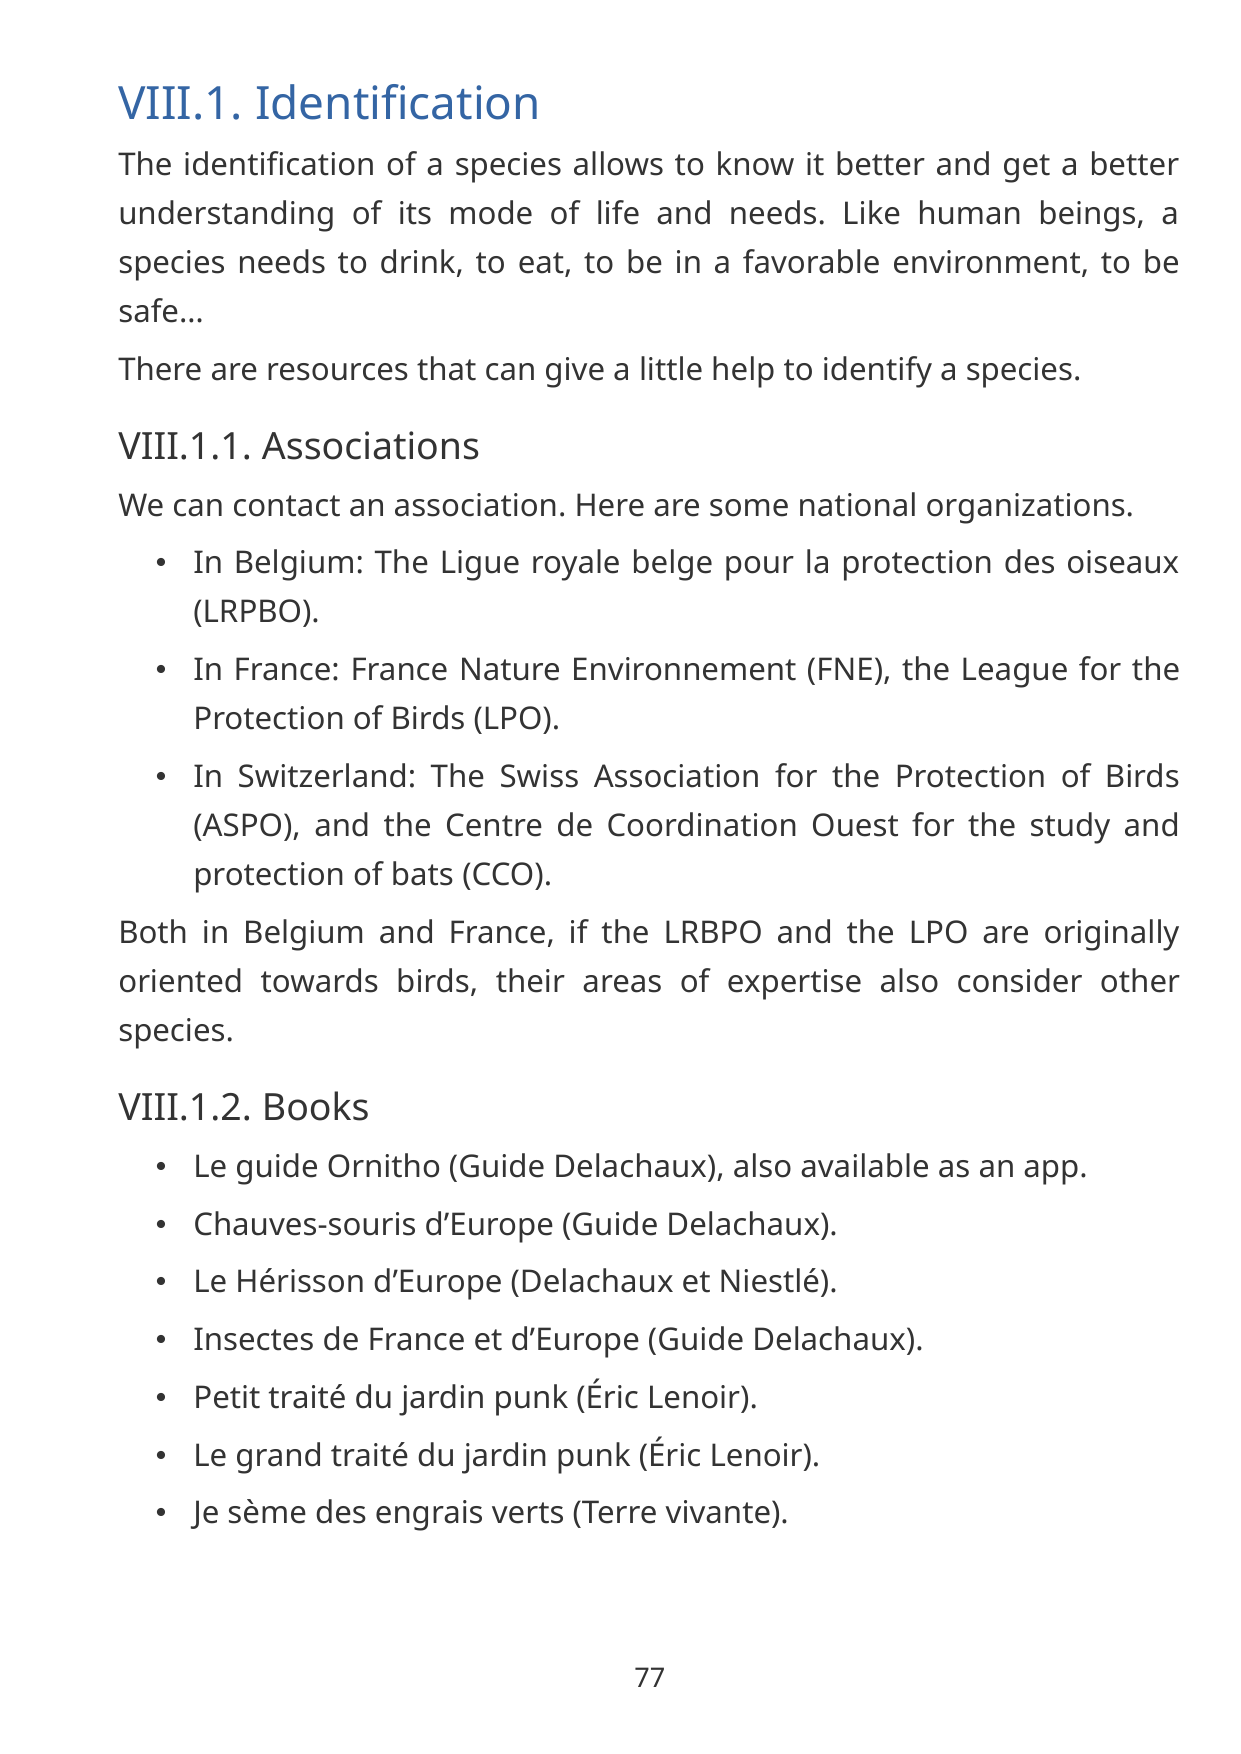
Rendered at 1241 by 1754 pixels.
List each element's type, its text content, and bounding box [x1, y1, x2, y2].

list In Switzerland: The Swiss Association for the Protection of Birds (ASPO), and the Centre de Coordination Ouest for the study and protection of bats (CCO). [156, 754, 1181, 894]
list Insectes de France et d’Europe (Guide Delachaux). [156, 1317, 1181, 1360]
subtitle Identification [118, 71, 1181, 133]
list Je sème des engrais verts (Terre vivante). [156, 1491, 1181, 1533]
text The identification of a species allows to know it better and get a better understanding of its mode of life and needs. Like human beings, a species needs to drink, to eat, to be in a favorable environment, to be safe… [118, 142, 1181, 332]
list Chauves-souris d’Europe (Guide Delachaux). [156, 1201, 1181, 1244]
list In Belgium: The Ligue royale belge pour la protection des oiseaux (LRPBO). [156, 541, 1181, 632]
text Both in Belgium and France, if the LRBPO and the LPO are originally oriented towards birds, their areas of expertise also consider other species. [118, 910, 1181, 1050]
list In France: France Nature Environnement (FNE), the League for the Protection of Birds (LPO). [156, 647, 1181, 739]
list Le guide Ornitho (Guide Delachaux), also available as an app. [156, 1144, 1181, 1186]
list Le grand traité du jardin punk (Éric Lenoir). [156, 1433, 1181, 1475]
text We can contact an association. Here are some national organizations. [118, 483, 1181, 525]
text There are resources that can give a little help to identify a species. [118, 347, 1181, 389]
list Petit traité du jardin punk (Éric Lenoir). [156, 1375, 1181, 1417]
subtitle Books [118, 1080, 1181, 1131]
subtitle Associations [118, 419, 1181, 470]
list Le Hérisson d’Europe (Delachaux et Niestlé). [156, 1259, 1181, 1302]
